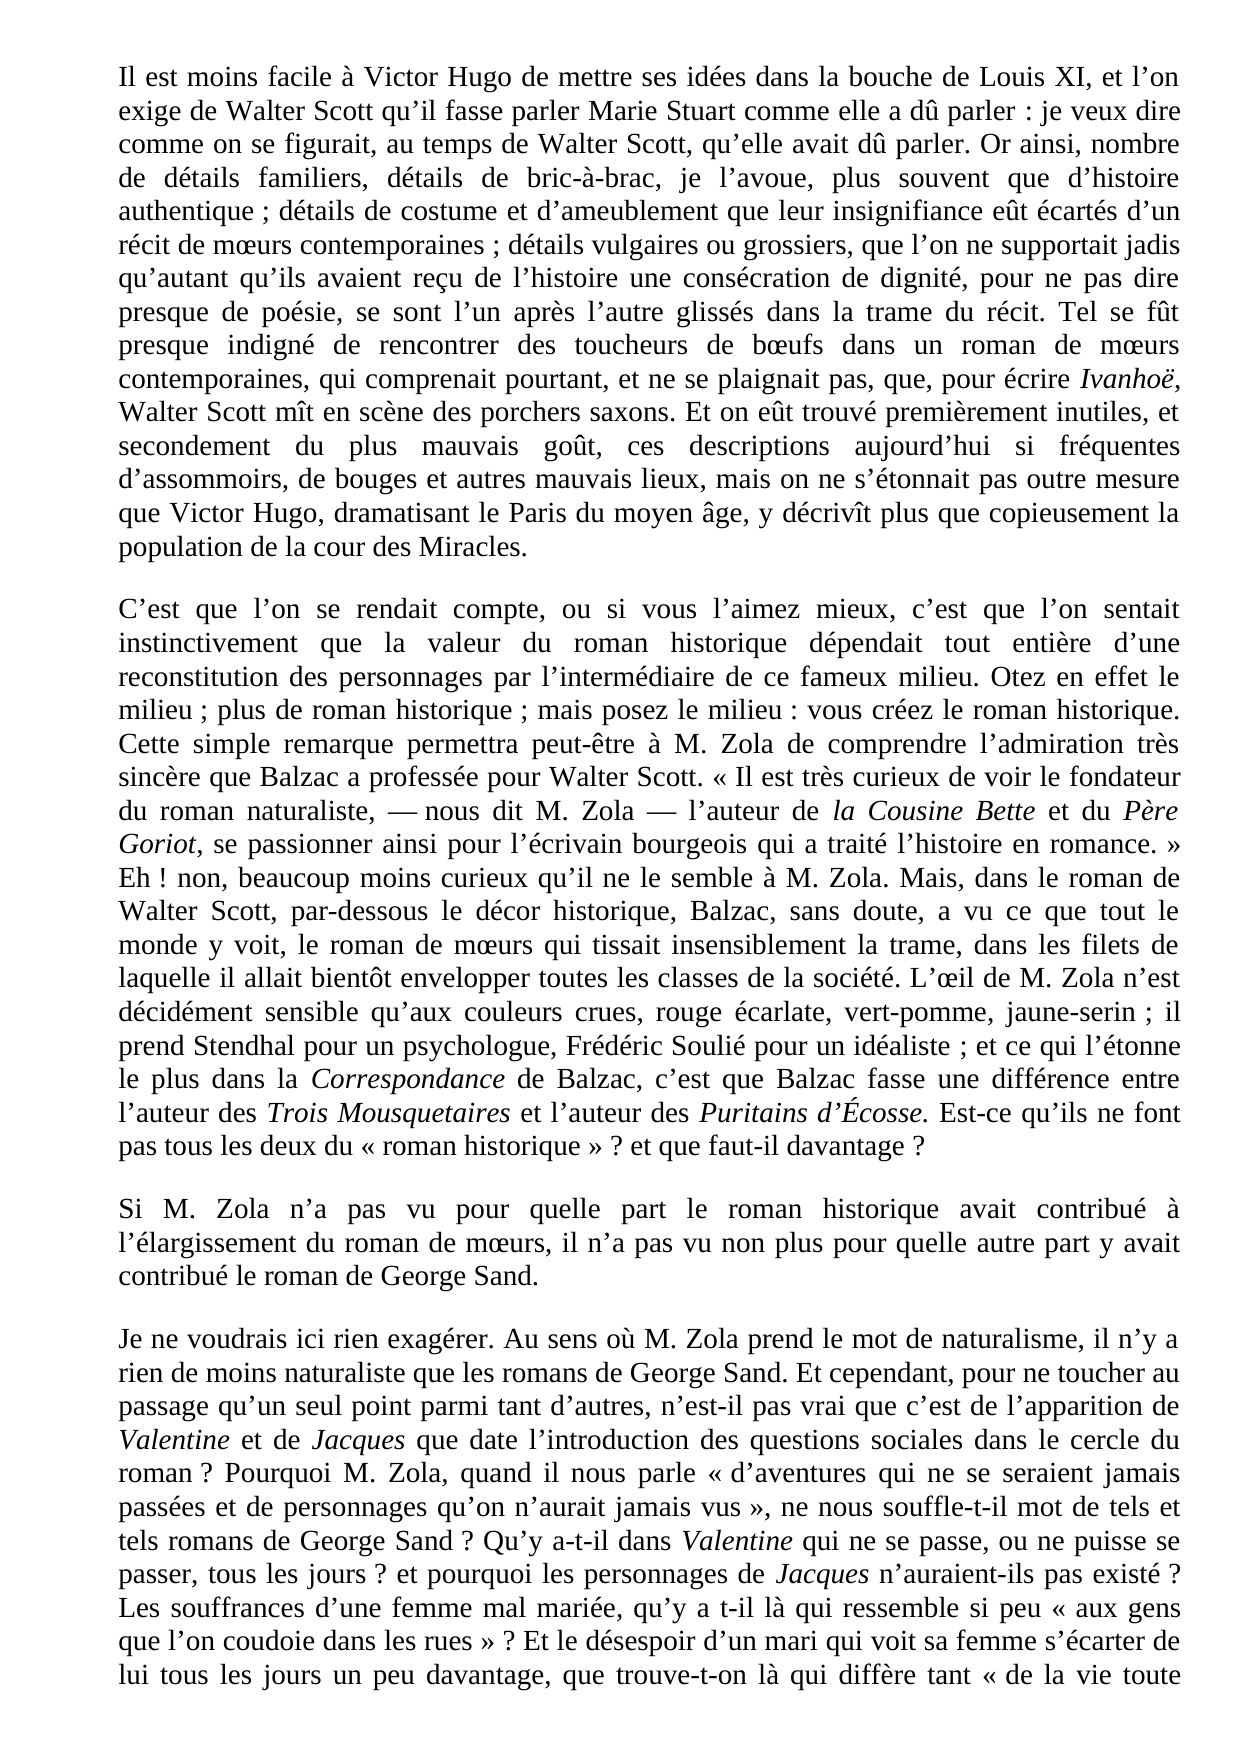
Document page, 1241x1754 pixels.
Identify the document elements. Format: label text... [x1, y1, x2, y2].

text C’est que l’on se rendait compte, ou si vous l’aimez mieux, c’est que l’on sentait instinctivement que la valeur du roman historique dépendait tout entière d’une reconstitution des personnages par l’intermédiaire de ce fameux milieu. Otez en effet le milieu ; plus de roman historique ; mais posez le milieu : vous créez le roman historique. Cette simple remarque permettra peut-être à M. Zola de comprendre l’admiration très sincère que Balzac a professée pour Walter Scott. « Il est très curieux de voir le fondateur du roman naturaliste, — nous dit M. Zola — l’auteur de la Cousine Bette et du Père Goriot, se passionner ainsi pour l’écrivain bourgeois qui a traité l’histoire en romance. » Eh ! non, beaucoup moins curieux qu’il ne le semble à M. Zola. Mais, dans le roman de Walter Scott, par-dessous le décor historique, Balzac, sans doute, a vu ce que tout le monde y voit, le roman de mœurs qui tissait insensiblement la trame, dans les filets de laquelle il allait bientôt envelopper toutes les classes de la société. L’œil de M. Zola n’est décidément sensible qu’aux couleurs crues, rouge écarlate, vert-pomme, jaune-serin ; il prend Stendhal pour un psychologue, Frédéric Soulié pour un idéaliste ; et ce qui l’étonne le plus dans la Correspondance de Balzac, c’est que Balzac fasse une différence entre l’auteur des Trois Mousquetaires et l’auteur des Puritains d’Écosse. Est-ce qu’ils ne font pas tous les deux du « roman historique » ? et que faut-il davantage ? [118, 592, 1181, 1162]
text Si M. Zola n’a pas vu pour quelle part le roman historique avait contribué à l’élargissement du roman de mœurs, il n’a pas vu non plus pour quelle autre part y avait contribué le roman de George Sand. [118, 1191, 1181, 1292]
text Je ne voudrais ici rien exagérer. Au sens où M. Zola prend le mot de naturalisme, il n’y a rien de moins naturaliste que les romans de George Sand. Et cependant, pour ne toucher au passage qu’un seul point parmi tant d’autres, n’est-il pas vrai que c’est de l’apparition de Valentine et de Jacques que date l’introduction des questions sociales dans le cercle du roman ? Pourquoi M. Zola, quand il nous parle « d’aventures qui ne se seraient jamais passées et de personnages qu’on n’aurait jamais vus », ne nous souffle-t-il mot de tels et tels romans de George Sand ? Qu’y a-t-il dans Valentine qui ne se passe, ou ne puisse se passer, tous les jours ? et pourquoi les personnages de Jacques n’auraient-ils pas existé ? Les souffrances d’une femme mal mariée, qu’y a t-il là qui ressemble si peu « aux gens que l’on coudoie dans les rues » ? Et le désespoir d’un mari qui voit sa femme s’écarter de lui tous les jours un peu davantage, que trouve-t-on là qui diffère tant « de la vie toute [118, 1321, 1181, 1690]
text Il est moins facile à Victor Hugo de mettre ses idées dans la bouche de Louis XI, et l’on exige de Walter Scott qu’il fasse parler Marie Stuart comme elle a dû parler : je veux dire comme on se figurait, au temps de Walter Scott, qu’elle avait dû parler. Or ainsi, nombre de détails familiers, détails de bric-à-brac, je l’avoue, plus souvent que d’histoire authentique ; détails de costume et d’ameublement que leur insignifiance eût écartés d’un récit de mœurs contemporaines ; détails vulgaires ou grossiers, que l’on ne supportait jadis qu’autant qu’ils avaient reçu de l’histoire une consécration de dignité, pour ne pas dire presque de poésie, se sont l’un après l’autre glissés dans la trame du récit. Tel se fût presque indigné de rencontrer des toucheurs de bœufs dans un roman de mœurs contemporaines, qui comprenait pourtant, et ne se plaignait pas, que, pour écrire Ivanhoë, Walter Scott mît en scène des porchers saxons. Et on eût trouvé premièrement inutiles, et secondement du plus mauvais goût, ces descriptions aujourd’hui si fréquentes d’assommoirs, de bouges et autres mauvais lieux, mais on ne s’étonnait pas outre mesure que Victor Hugo, dramatisant le Paris du moyen âge, y décrivît plus que copieusement la population de la cour des Miracles. [118, 59, 1181, 562]
